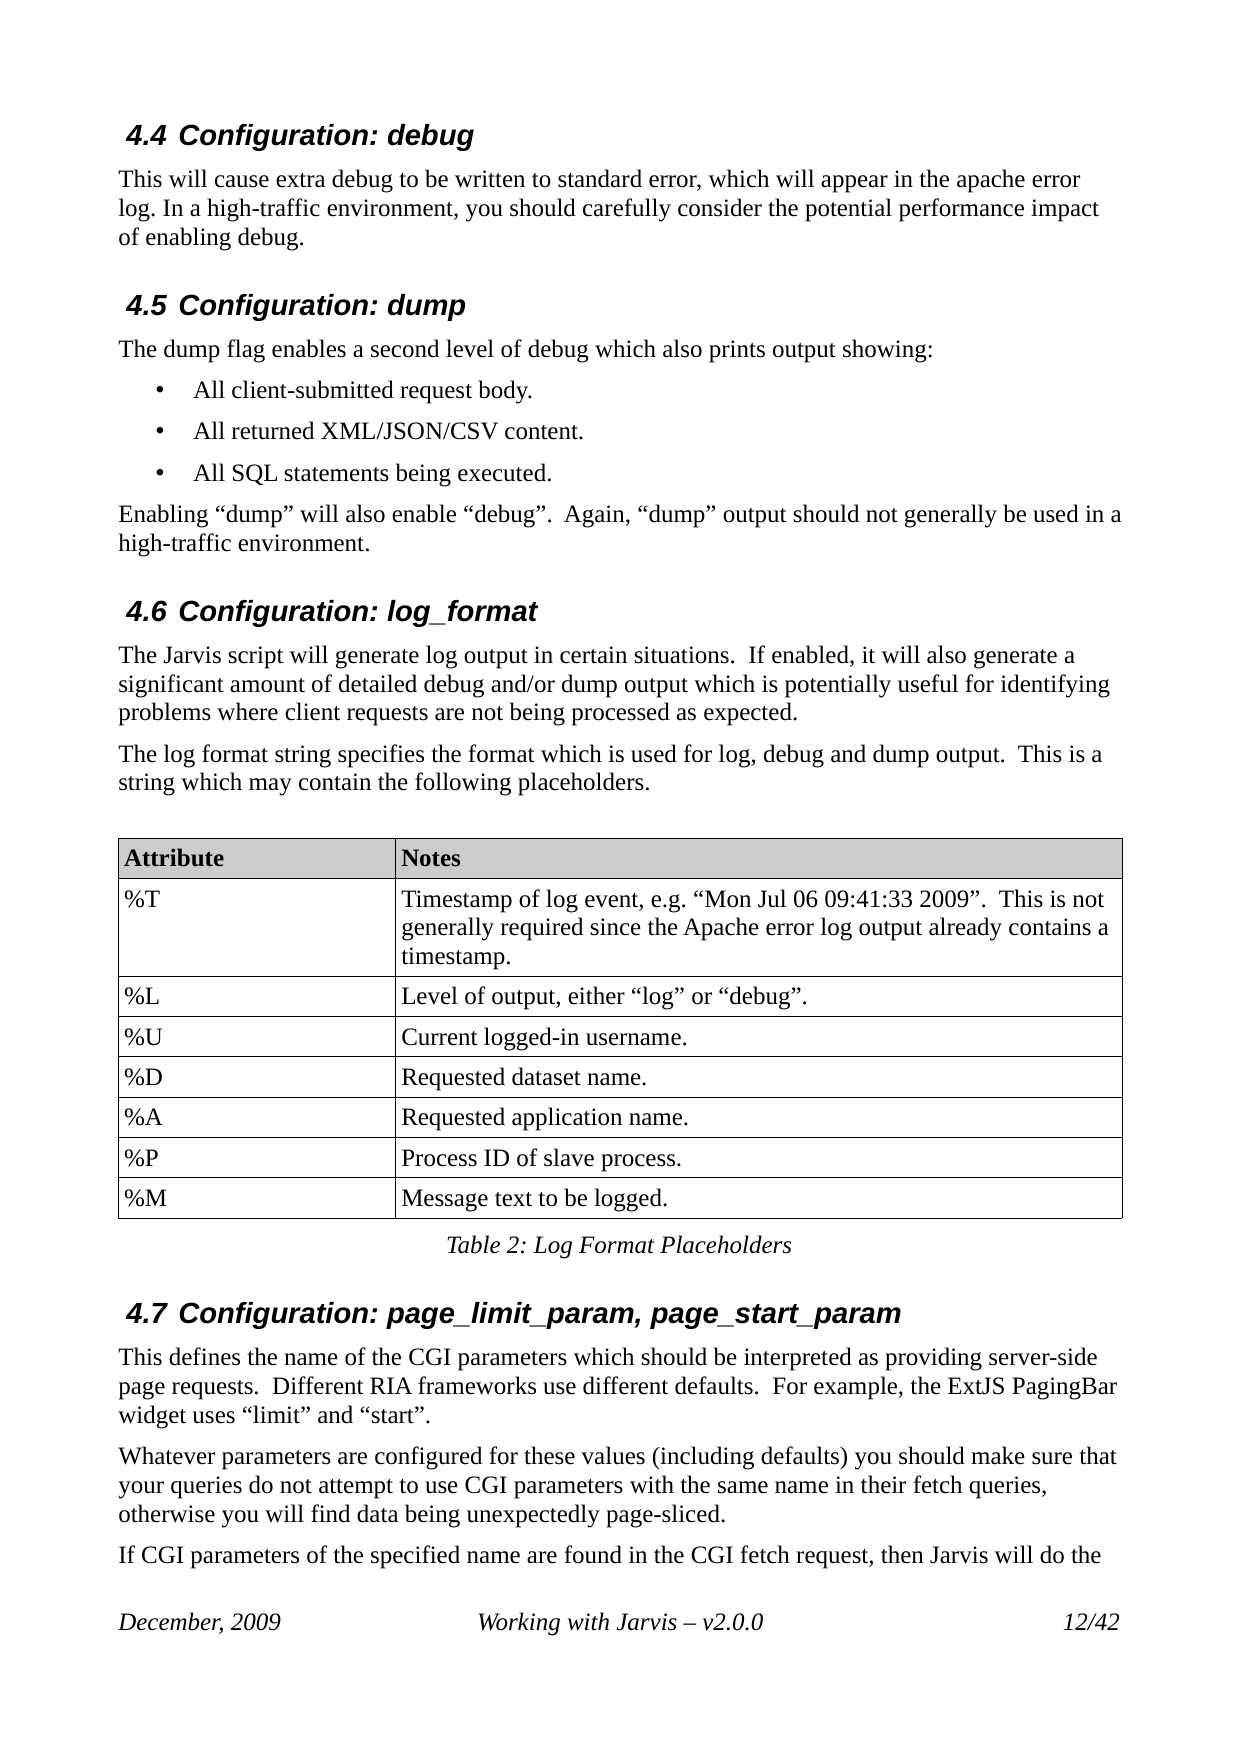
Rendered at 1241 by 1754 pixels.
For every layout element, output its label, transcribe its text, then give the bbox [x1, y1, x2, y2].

table_cell %M [119, 1178, 395, 1217]
table_cell %L [119, 977, 395, 1016]
table_cell Message text to be logged. [396, 1178, 1122, 1217]
list All client-submitted request body. [156, 375, 1122, 404]
table_cell %A [119, 1098, 395, 1137]
table_cell %U [119, 1017, 395, 1056]
text The log format string specifies the format which is used for log, debug and dump output. This is a string which may contain the following placeholders. [118, 739, 1122, 796]
subtitle Configuration: page_limit_param, page_start_param [118, 1296, 1122, 1330]
table_cell %D [119, 1057, 395, 1097]
text This will cause extra debug to be written to standard error, which will appear in the apache error log. In a high-traffic environment, you should carefully consider the potential performance impact of enabling debug. [118, 164, 1122, 250]
list All returned XML/JSON/CSV content. [156, 416, 1122, 445]
subtitle Configuration: log_format [118, 594, 1122, 627]
table_cell Requested dataset name. [396, 1057, 1122, 1097]
table_cell Requested application name. [396, 1098, 1122, 1137]
text Enabling “dump” will also enable “debug”. Again, “dump” output should not generally be used in a high-traffic environment. [118, 499, 1122, 556]
table_header Attribute [119, 839, 395, 878]
table_cell Timestamp of log event, e.g. “Mon Jul 06 09:41:33 2009”. This is not generally required since the Apache error log output already contains a timestamp. [396, 879, 1122, 976]
text Whatever parameters are configured for these values (including defaults) you should make sure that your queries do not attempt to use CGI parameters with the same name in their fetch queries, otherwise you will find data being unexpectedly page-sliced. [118, 1441, 1122, 1527]
table_cell %T [119, 879, 395, 976]
subtitle Configuration: dump [118, 288, 1122, 321]
list All SQL statements being executed. [156, 458, 1122, 486]
text If CGI parameters of the specified name are found in the CGI fetch request, then Jarvis will do the [118, 1540, 1122, 1569]
subtitle Configuration: debug [118, 118, 1122, 152]
text The Jarvis script will generate log output in certain situations. If enabled, it will also generate a significant amount of detailed debug and/or dump output which is potentially useful for identifying problems where client requests are not being processed as expected. [118, 640, 1122, 726]
text The dump flag enables a second level of debug which also prints output showing: [118, 334, 1122, 363]
table_cell Level of output, either “log” or “debug”. [396, 977, 1122, 1016]
table_cell %P [119, 1138, 395, 1177]
text Table 2: Log Format Placeholders [118, 1230, 1122, 1259]
table_header Notes [396, 839, 1122, 878]
table_cell Current logged-in username. [396, 1017, 1122, 1056]
text This defines the name of the CGI parameters which should be interpreted as providing server-side page requests. Different RIA frameworks use different defaults. For example, the ExtJS PagingBar widget uses “limit” and “start”. [118, 1342, 1122, 1429]
table_cell Process ID of slave process. [396, 1138, 1122, 1177]
